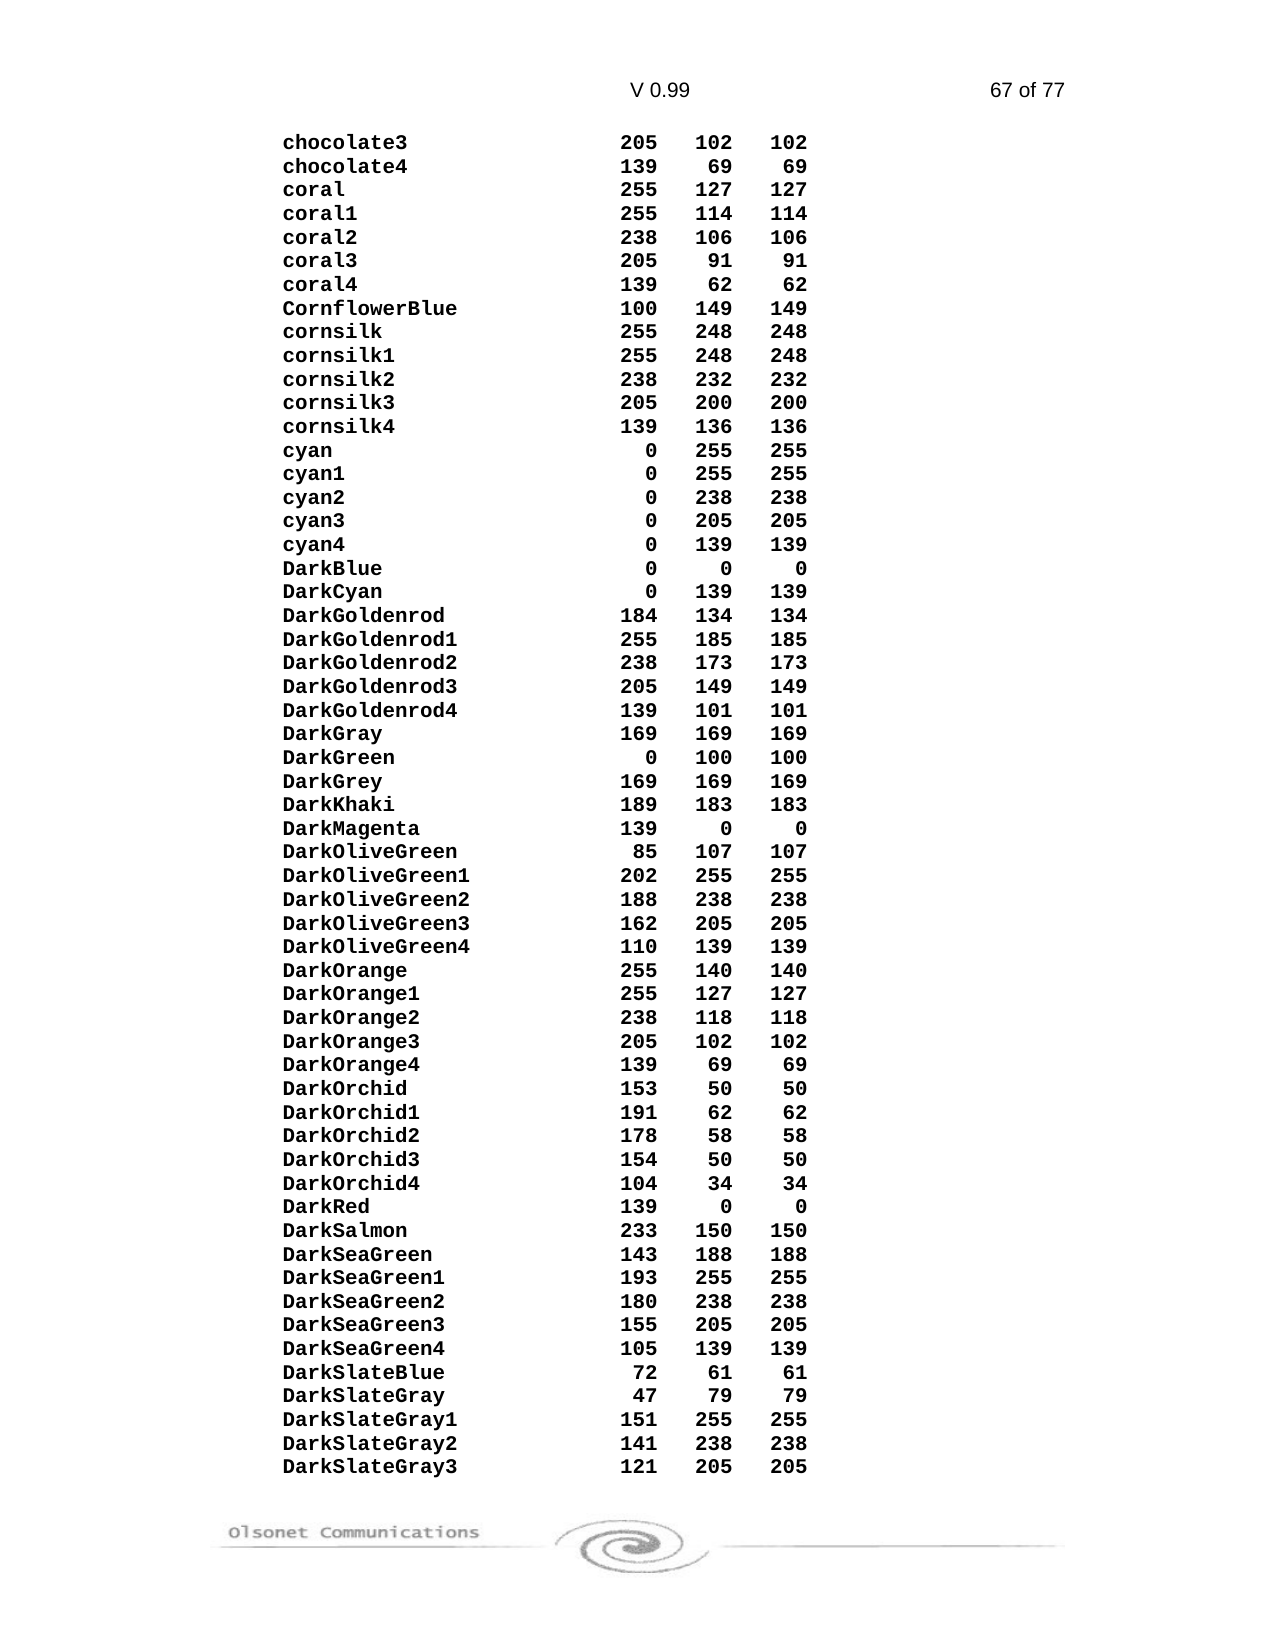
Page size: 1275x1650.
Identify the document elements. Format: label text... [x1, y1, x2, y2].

text DarkKhaki 189 183 183 [282, 794, 1065, 818]
text DarkOrchid 153 50 50 [282, 1078, 1065, 1102]
text DarkOliveGreen4 110 139 139 [282, 936, 1065, 960]
text coral2 238 106 106 [282, 227, 1065, 250]
text DarkGreen 0 100 100 [282, 747, 1065, 771]
text DarkBlue 0 0 0 [282, 558, 1065, 581]
text DarkSlateGray 47 79 79 [282, 1385, 1065, 1409]
text cyan2 0 238 238 [282, 487, 1065, 511]
text DarkSeaGreen4 105 139 139 [282, 1338, 1065, 1362]
text DarkSlateGray2 141 238 238 [282, 1433, 1065, 1456]
text DarkGoldenrod2 238 173 173 [282, 652, 1065, 676]
text cyan3 0 205 205 [282, 511, 1065, 534]
text DarkOliveGreen1 202 255 255 [282, 865, 1065, 889]
text cornsilk 255 248 248 [282, 321, 1065, 345]
text cornsilk2 238 232 232 [282, 369, 1065, 392]
text DarkOrange 255 140 140 [282, 960, 1065, 983]
text chocolate3 205 102 102 [282, 132, 1065, 156]
text DarkSalmon 233 150 150 [282, 1220, 1065, 1243]
text DarkMagenta 139 0 0 [282, 818, 1065, 842]
text DarkOrange1 255 127 127 [282, 983, 1065, 1007]
text cyan4 0 139 139 [282, 534, 1065, 558]
text DarkGoldenrod 184 134 134 [282, 605, 1065, 629]
text DarkOrchid2 178 58 58 [282, 1125, 1065, 1149]
text cyan1 0 255 255 [282, 463, 1065, 487]
text DarkOliveGreen2 188 238 238 [282, 889, 1065, 912]
text CornflowerBlue 100 149 149 [282, 298, 1065, 321]
text cornsilk4 139 136 136 [282, 416, 1065, 439]
text DarkOrange4 139 69 69 [282, 1054, 1065, 1078]
text DarkGoldenrod4 139 101 101 [282, 700, 1065, 723]
picture [210, 1504, 1065, 1596]
text coral4 139 62 62 [282, 274, 1065, 298]
text DarkRed 139 0 0 [282, 1196, 1065, 1220]
text DarkSeaGreen3 155 205 205 [282, 1314, 1065, 1338]
text DarkSeaGreen1 193 255 255 [282, 1267, 1065, 1291]
text DarkGray 169 169 169 [282, 723, 1065, 747]
text DarkOrange3 205 102 102 [282, 1031, 1065, 1054]
text cyan 0 255 255 [282, 439, 1065, 463]
text DarkOrange2 238 118 118 [282, 1007, 1065, 1031]
text cornsilk3 205 200 200 [282, 392, 1065, 416]
text DarkSeaGreen 143 188 188 [282, 1243, 1065, 1267]
text DarkOliveGreen 85 107 107 [282, 842, 1065, 865]
text DarkGrey 169 169 169 [282, 771, 1065, 794]
text coral 255 127 127 [282, 179, 1065, 203]
text DarkSlateGray1 151 255 255 [282, 1409, 1065, 1433]
text DarkGoldenrod1 255 185 185 [282, 629, 1065, 652]
text DarkGoldenrod3 205 149 149 [282, 676, 1065, 700]
text DarkSlateBlue 72 61 61 [282, 1362, 1065, 1385]
text chocolate4 139 69 69 [282, 156, 1065, 179]
text DarkSeaGreen2 180 238 238 [282, 1291, 1065, 1314]
text coral3 205 91 91 [282, 250, 1065, 274]
text cornsilk1 255 248 248 [282, 345, 1065, 369]
text DarkOrchid4 104 34 34 [282, 1173, 1065, 1196]
text DarkCyan 0 139 139 [282, 581, 1065, 605]
text DarkOrchid3 154 50 50 [282, 1149, 1065, 1173]
text DarkSlateGray3 121 205 205 [282, 1456, 1065, 1480]
text DarkOliveGreen3 162 205 205 [282, 912, 1065, 936]
text DarkOrchid1 191 62 62 [282, 1102, 1065, 1125]
text coral1 255 114 114 [282, 203, 1065, 227]
